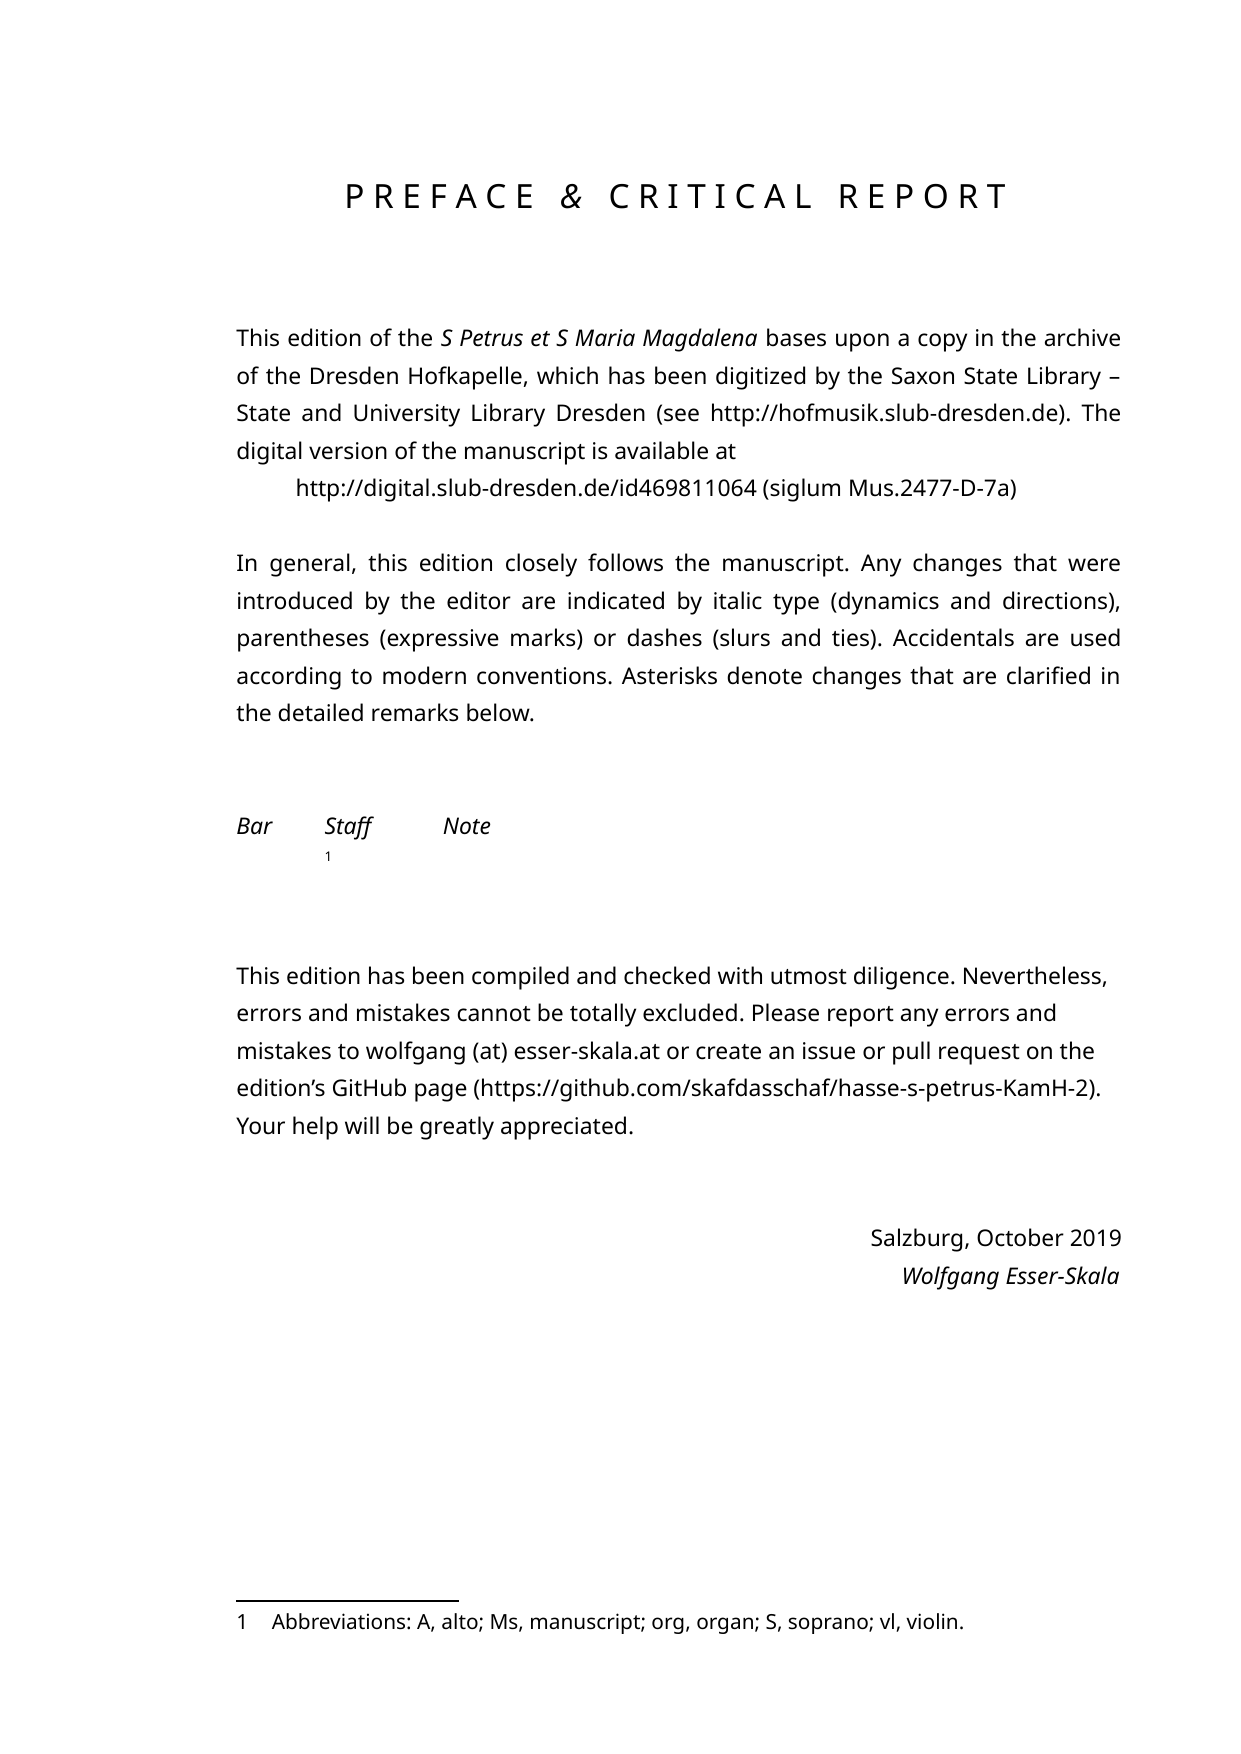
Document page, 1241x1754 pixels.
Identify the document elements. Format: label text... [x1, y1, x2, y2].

text Bar Staff Note This edition has been compiled and checked with utmost diligence. Nevertheless, errors and mistakes cannot be totally excluded. Please report any errors and mistakes to wolfgang (at) esser-skala.at or create an issue or pull request on the edition’s GitHub page (https://github.com/skafdasschaf/hasse-s-petrus-KamH-2). Your help will be greatly appreciated. [236, 810, 1122, 1141]
text Salzburg, October 2019 Wolfgang Esser-Skala [236, 1222, 1122, 1291]
text This edition of the S Petrus et S Maria Magdalena bases upon a copy in the archive of the Dresden Hofkapelle, which has been digitized by the Saxon State Library – State and University Library Dresden (see http://hofmusik.slub-dresden.de). The digital version of the manuscript is available at [236, 322, 1122, 466]
text Abbreviations: A, alto; Ms, manuscript; org, organ; S, soprano; vl, violin. [236, 1607, 1122, 1636]
text http://digital.slub-dresden.de/id469811064 (siglum Mus.2477-D-7a) [236, 472, 1122, 504]
text P R E F A C E & C R I T I C A L R E P O R T [236, 173, 1122, 218]
text In general, this edition closely follows the manuscript. Any changes that were introduced by the editor are indicated by italic type (dynamics and directions), parentheses (expressive marks) or dashes (slurs and ties). Accidentals are used according to modern conventions. Asterisks denote changes that are clarified in the detailed remarks below. [236, 547, 1122, 729]
